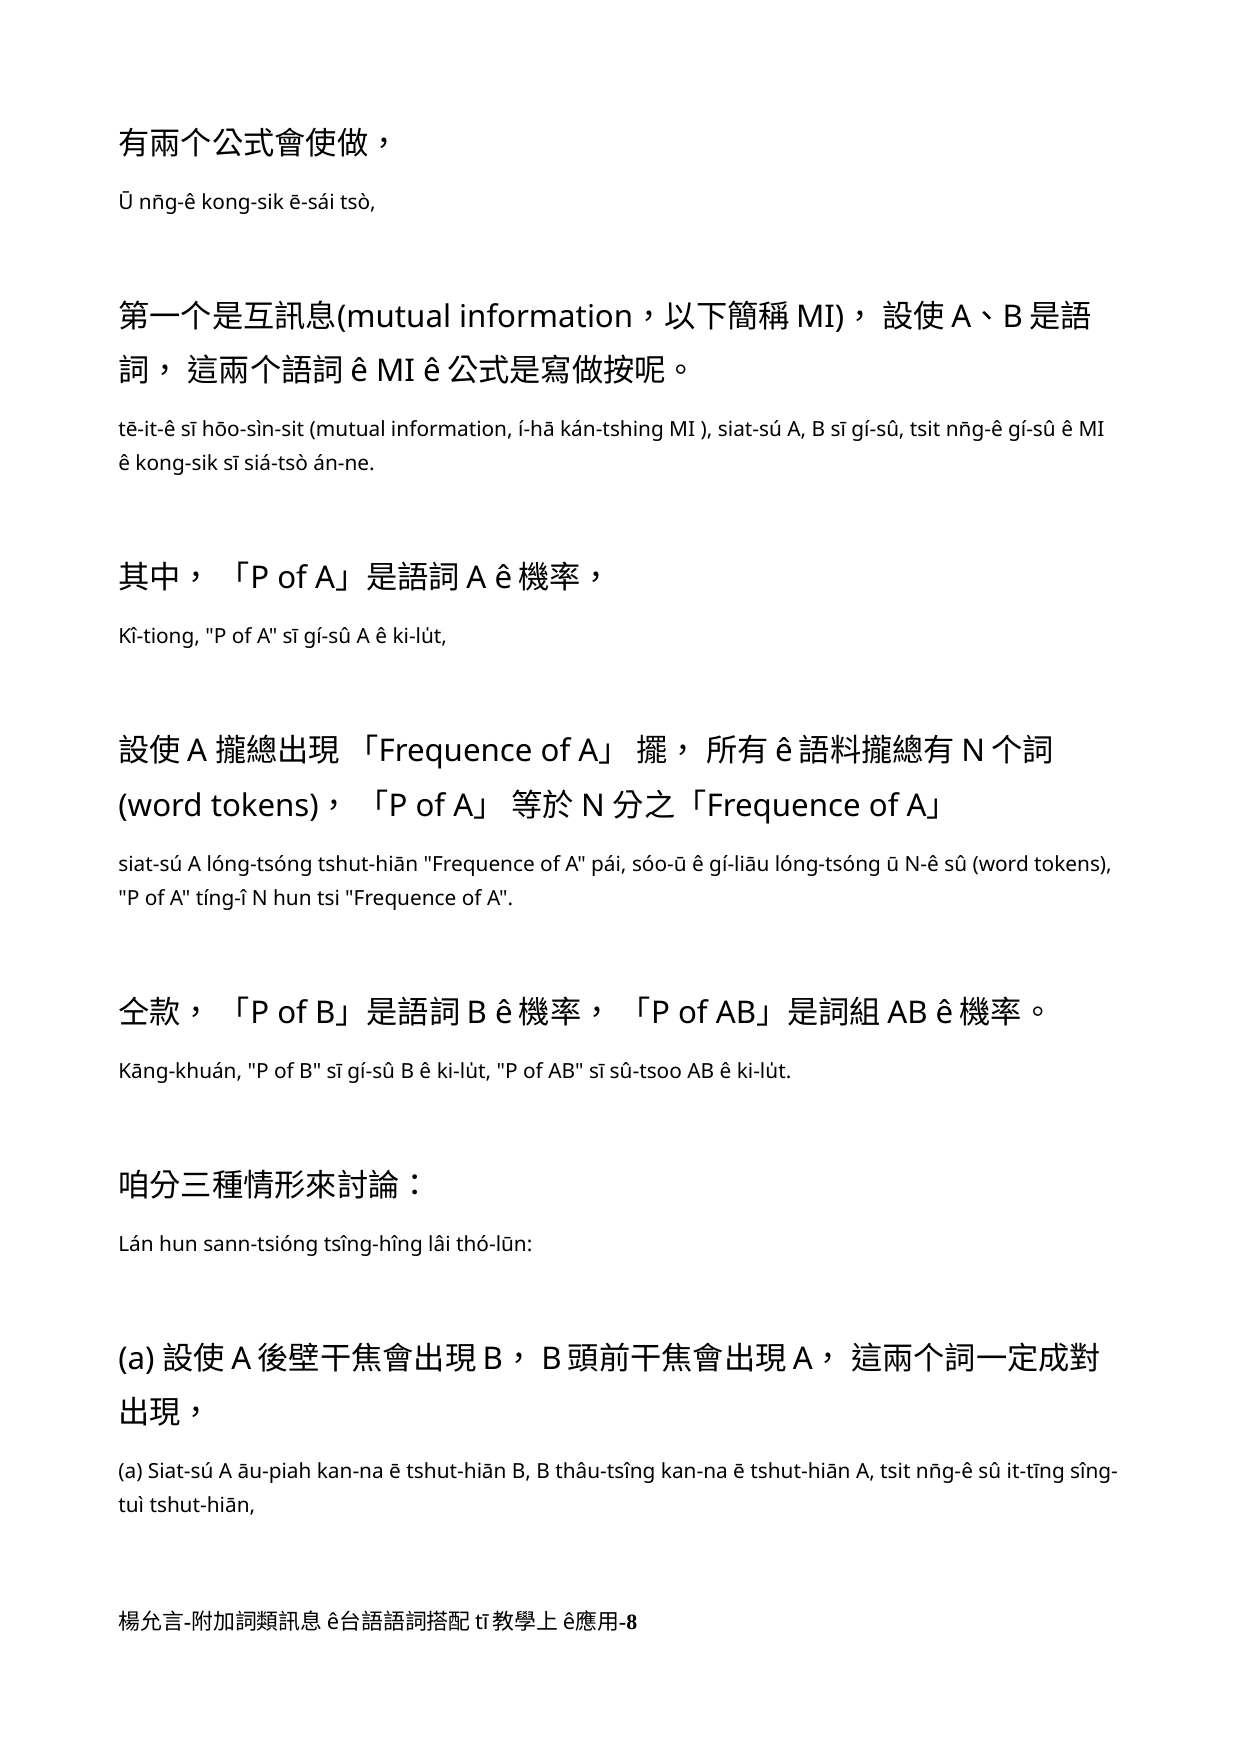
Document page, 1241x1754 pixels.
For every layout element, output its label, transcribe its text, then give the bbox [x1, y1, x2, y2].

text Lán hun sann-tsióng tsîng-hîng lâi thó-lūn: [118, 1229, 1122, 1257]
text (a) Siat-sú A āu-piah kan-na ē tshut-hiān B, B thâu-tsîng kan-na ē tshut-hiān A, tsit nn̄g-ê sû it-tīng sîng-tuì tshut-hiān, [118, 1456, 1122, 1519]
text (a) 設使A後壁干焦會出現B， B頭前干焦會出現A， 這兩个詞一定成對出現， [118, 1333, 1122, 1433]
text 設使A 攏總出現 「Frequence of A」 擺， 所有ê語料攏總有N个詞(word tokens)， 「P of A」 等於 N 分之「Frequence of A」 [118, 726, 1122, 825]
text 仝款， 「P of B」是語詞B ê機率， 「P of AB」是詞組AB ê機率。 [118, 987, 1122, 1033]
text tē-it-ê sī hōo-sìn-sit (mutual information, í-hā kán-tshing MI ), siat-sú A, B sī gí-sû, tsit nn̄g-ê gí-sû ê MI ê kong-sik sī siá-tsò án-ne. [118, 414, 1122, 477]
text 第一个是互訊息(mutual information，以下簡稱MI)， 設使A、B是語詞， 這兩个語詞ê MI ê公式是寫做按呢。 [118, 291, 1122, 391]
text Ū nn̄g-ê kong-sik ē-sái tsò, [118, 187, 1122, 215]
text 有兩个公式會使做， [118, 118, 1122, 163]
text 咱分三種情形來討論： [118, 1160, 1122, 1206]
text siat-sú A lóng-tsóng tshut-hiān "Frequence of A" pái, sóo-ū ê gí-liāu lóng-tsóng ū N-ê sû (word tokens), "P of A" tíng-î N hun tsi "Frequence of A". [118, 849, 1122, 912]
text Kāng-khuán, "P of B" sī gí-sû B ê ki-lu̍t, "P of AB" sī sû-tsoo AB ê ki-lu̍t. [118, 1056, 1122, 1085]
text 其中， 「P of A」是語詞A ê機率， [118, 552, 1122, 598]
text Kî-tiong, "P of A" sī gí-sû A ê ki-lu̍t, [118, 622, 1122, 650]
